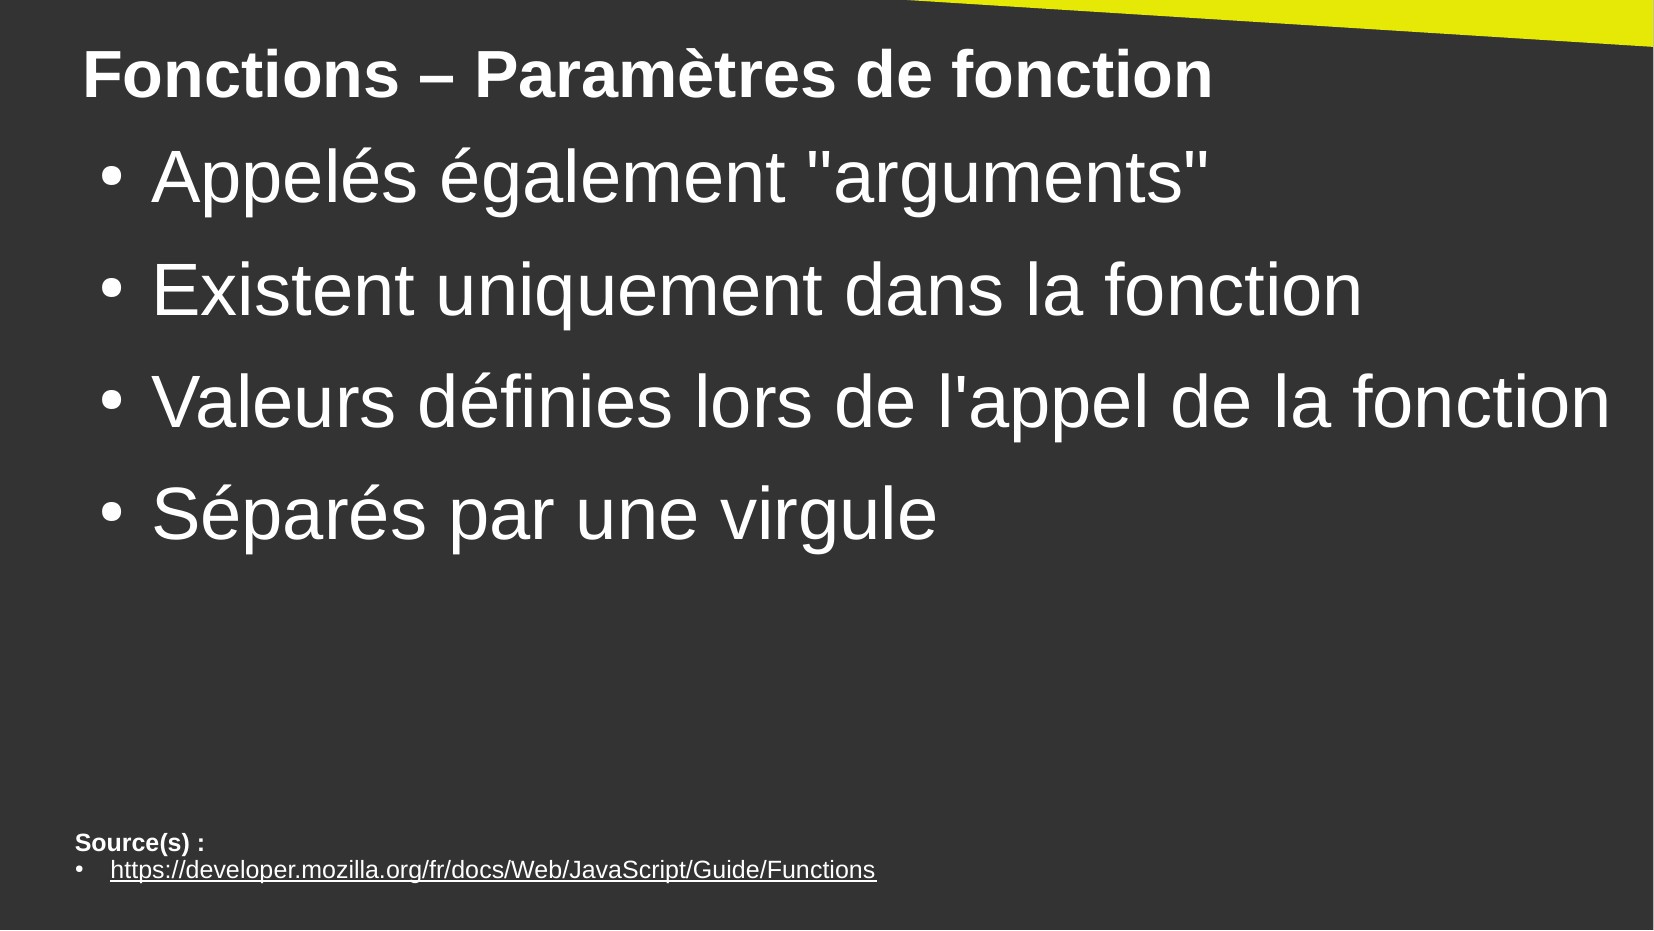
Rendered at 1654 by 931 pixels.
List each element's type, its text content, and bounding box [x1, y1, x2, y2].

text_box Source(s) : https://developer.mozilla.org/fr/docs/Web/JavaScript/Guide/Functions [60, 820, 1583, 892]
list Appelés également "arguments" Existent uniquement dans la fonction Valeurs définies lors de l'appel de la fonction Séparés par une virgule [80, 135, 1620, 638]
text_box [906, 0, 1654, 47]
title Fonctions – Paramètres de fonction [82, 37, 1571, 114]
